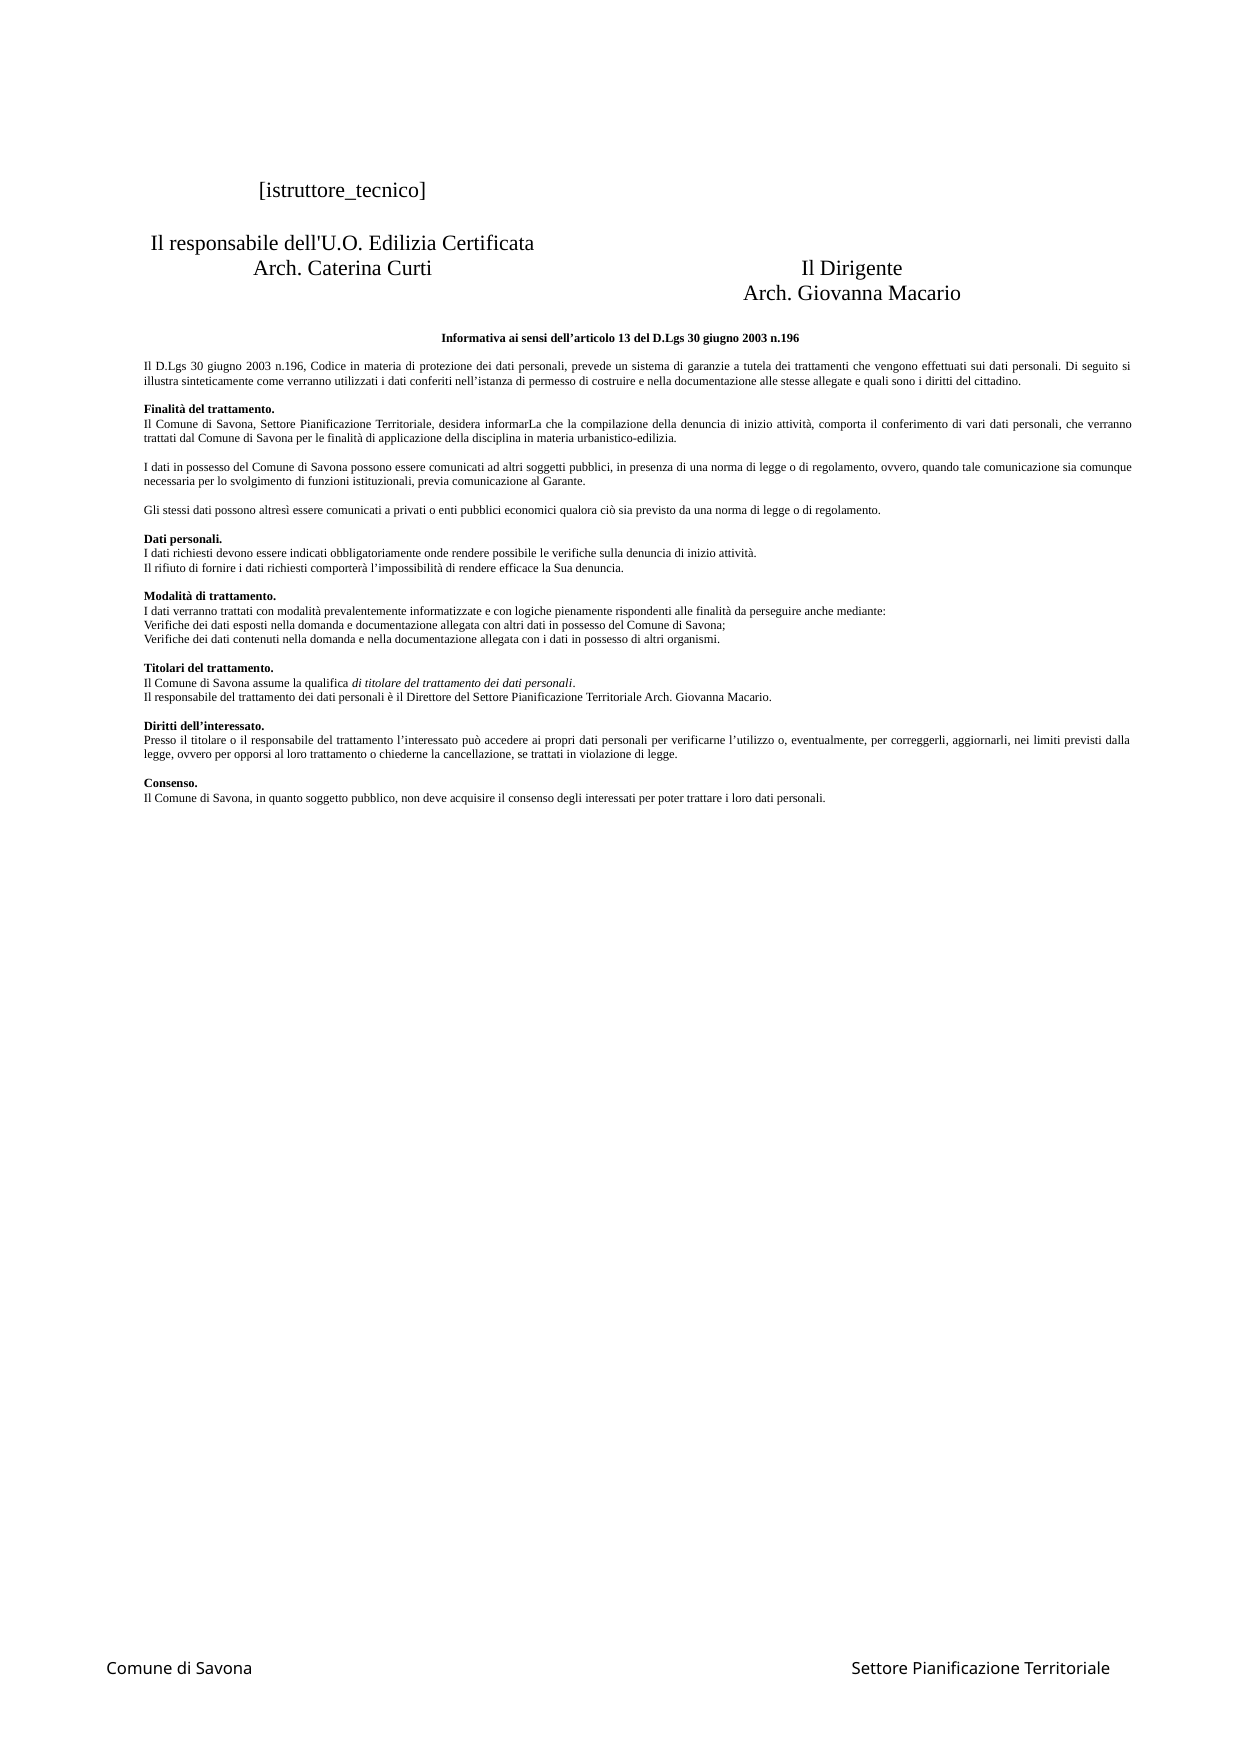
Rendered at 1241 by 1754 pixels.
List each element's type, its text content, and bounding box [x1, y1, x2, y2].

text Il Comune di Savona, Settore Pianificazione Territoriale, desidera informarLa che la compilazione della denuncia di inizio attività, comporta il conferimento di vari dati personali, che verranno trattati dal Comune di Savona per le finalità di applicazione della disciplina in materia urbanistico-edilizia. [144, 417, 1134, 445]
text Il D.Lgs 30 giugno 2003 n.196, Codice in materia di protezione dei dati personali, prevede un sistema di garanzie a tutela dei trattamenti che vengono effettuati sui dati personali. Di seguito si illustra sinteticamente come verranno utilizzati i dati conferiti nell’istanza di permesso di costruire e nella documentazione alle stesse allegate e quali sono i diritti del cittadino. [144, 359, 1134, 388]
table_header [istruttore_tecnico] [99, 177, 548, 204]
text Il rifiuto di fornire i dati richiesti comporterà l’impossibilità di rendere efficace la Sua denuncia. [144, 560, 1134, 575]
text Modalità di trattamento. [144, 589, 1134, 603]
text Consenso. [144, 776, 1134, 790]
text Gli stessi dati possono altresì essere comunicati a privati o enti pubblici economici qualora ciò sia previsto da una norma di legge o di regolamento. [144, 503, 1134, 517]
text I dati richiesti devono essere indicati obbligatoriamente onde rendere possibile le verifiche sulla denuncia di inizio attività. [144, 546, 1134, 560]
text Il Comune di Savona, in quanto soggetto pubblico, non deve acquisire il consenso degli interessati per poter trattare i loro dati personali. [144, 790, 1134, 805]
text Titolari del trattamento. [144, 661, 1134, 675]
subtitle Informativa ai sensi dell’articolo 13 del D.Lgs 30 giugno 2003 n.196 [106, 330, 1134, 345]
text Diritti dell’interessato. [144, 718, 1134, 733]
text Presso il titolare o il responsabile del trattamento l’interessato può accedere ai propri dati personali per verificarne l’utilizzo o, eventualmente, per correggerli, aggiornarli, nei limiti previsti dalla legge, ovvero per opporsi al loro trattamento o chiederne la cancellazione, se trattati in violazione di legge. [144, 733, 1134, 762]
text Dati personali. [144, 532, 1134, 546]
text Il responsabile del trattamento dei dati personali è il Direttore del Settore Pianificazione Territoriale Arch. Giovanna Macario. [144, 690, 1134, 704]
text I dati verranno trattati con modalità prevalentemente informatizzate e con logiche pienamente rispondenti alle finalità da perseguire anche mediante: [144, 603, 1134, 618]
text Verifiche dei dati contenuti nella domanda e nella documentazione allegata con i dati in possesso di altri organismi. [144, 632, 1134, 647]
text Verifiche dei dati esposti nella domanda e documentazione allegata con altri dati in possesso del Comune di Savona; [144, 618, 1134, 632]
table_cell Il responsabile dell'U.O. Edilizia Certificata Arch. Caterina Curti [99, 204, 548, 305]
text Il Comune di Savona assume la qualifica di titolare del trattamento dei dati personali. [144, 675, 1134, 690]
table_header [549, 177, 1117, 204]
table_cell Il Dirigente Arch. Giovanna Macario [549, 204, 1117, 305]
text I dati in possesso del Comune di Savona possono essere comunicati ad altri soggetti pubblici, in presenza di una norma di legge o di regolamento, ovvero, quando tale comunicazione sia comunque necessaria per lo svolgimento di funzioni istituzionali, previa comunicazione al Garante. [144, 460, 1134, 488]
text Finalità del trattamento. [106, 402, 1134, 417]
